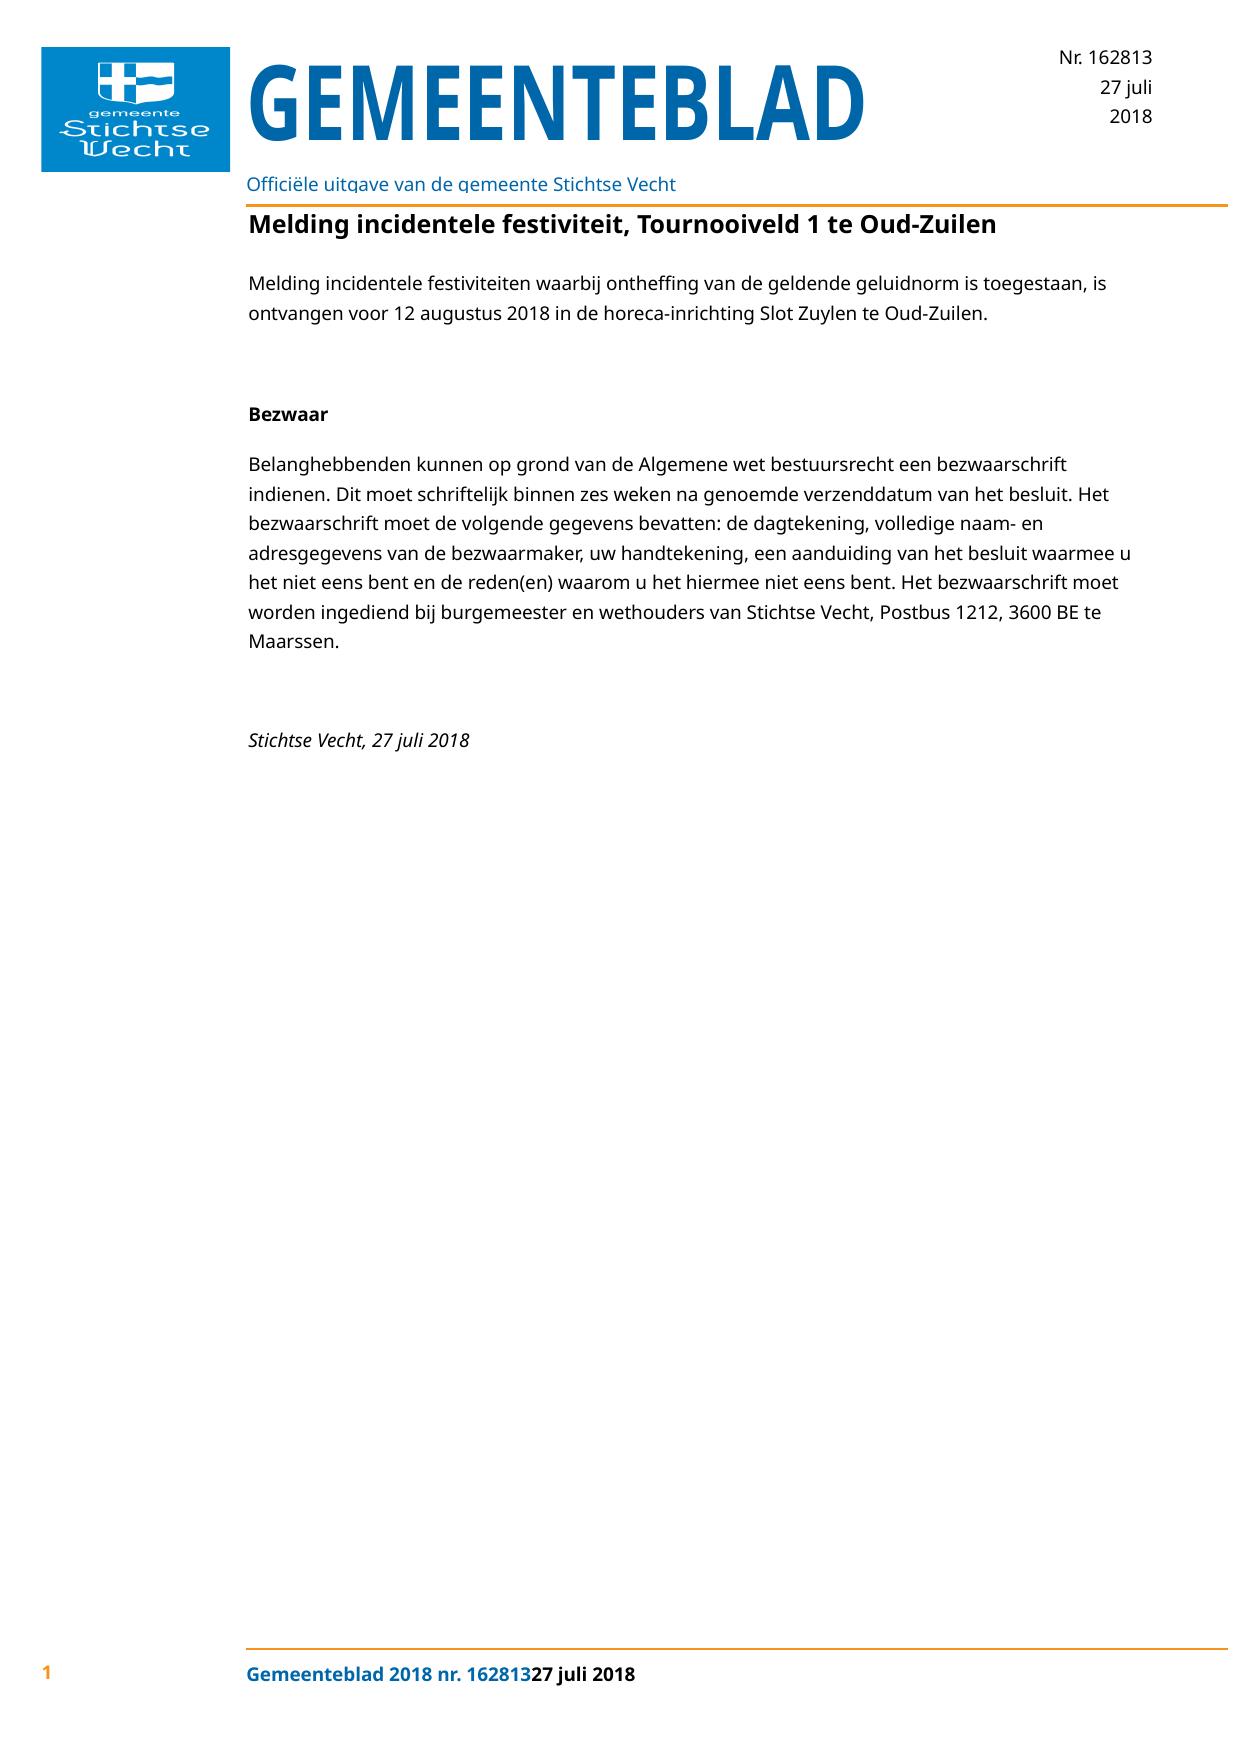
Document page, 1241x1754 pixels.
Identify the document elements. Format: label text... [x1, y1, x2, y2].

text Belanghebbenden kunnen op grond van de Algemene wet bestuursrecht een bezwaarschrift indienen. Dit moet schriftelijk binnen zes weken na genoemde verzenddatum van het besluit. Het bezwaarschrift moet de volgende gegevens bevatten: de dagtekening, volledige naam- en adresgegevens van de bezwaarmaker, uw handtekening, een aanduiding van het besluit waarmee u het niet eens bent en de reden(en) waarom u het hiermee niet eens bent. Het bezwaarschrift moet worden ingediend bij burgemeester en wethouders van Stichtse Vecht, Postbus 1212, 3600 BE te Maarssen. [248, 451, 1152, 654]
text Bezwaar [248, 401, 1152, 426]
text Melding incidentele festiviteiten waarbij ontheffing van de geldende geluidnorm is toegestaan, is ontvangen voor 12 augustus 2018 in de horeca-inrichting Slot Zuylen te Oud-Zuilen. [248, 270, 1152, 326]
text Melding incidentele festiviteit, Tournooiveld 1 te Oud-Zuilen [248, 207, 1152, 241]
picture [99, 63, 135, 101]
picture [137, 63, 174, 103]
text Stichtse Vecht, 27 juli 2018 [248, 727, 1152, 753]
